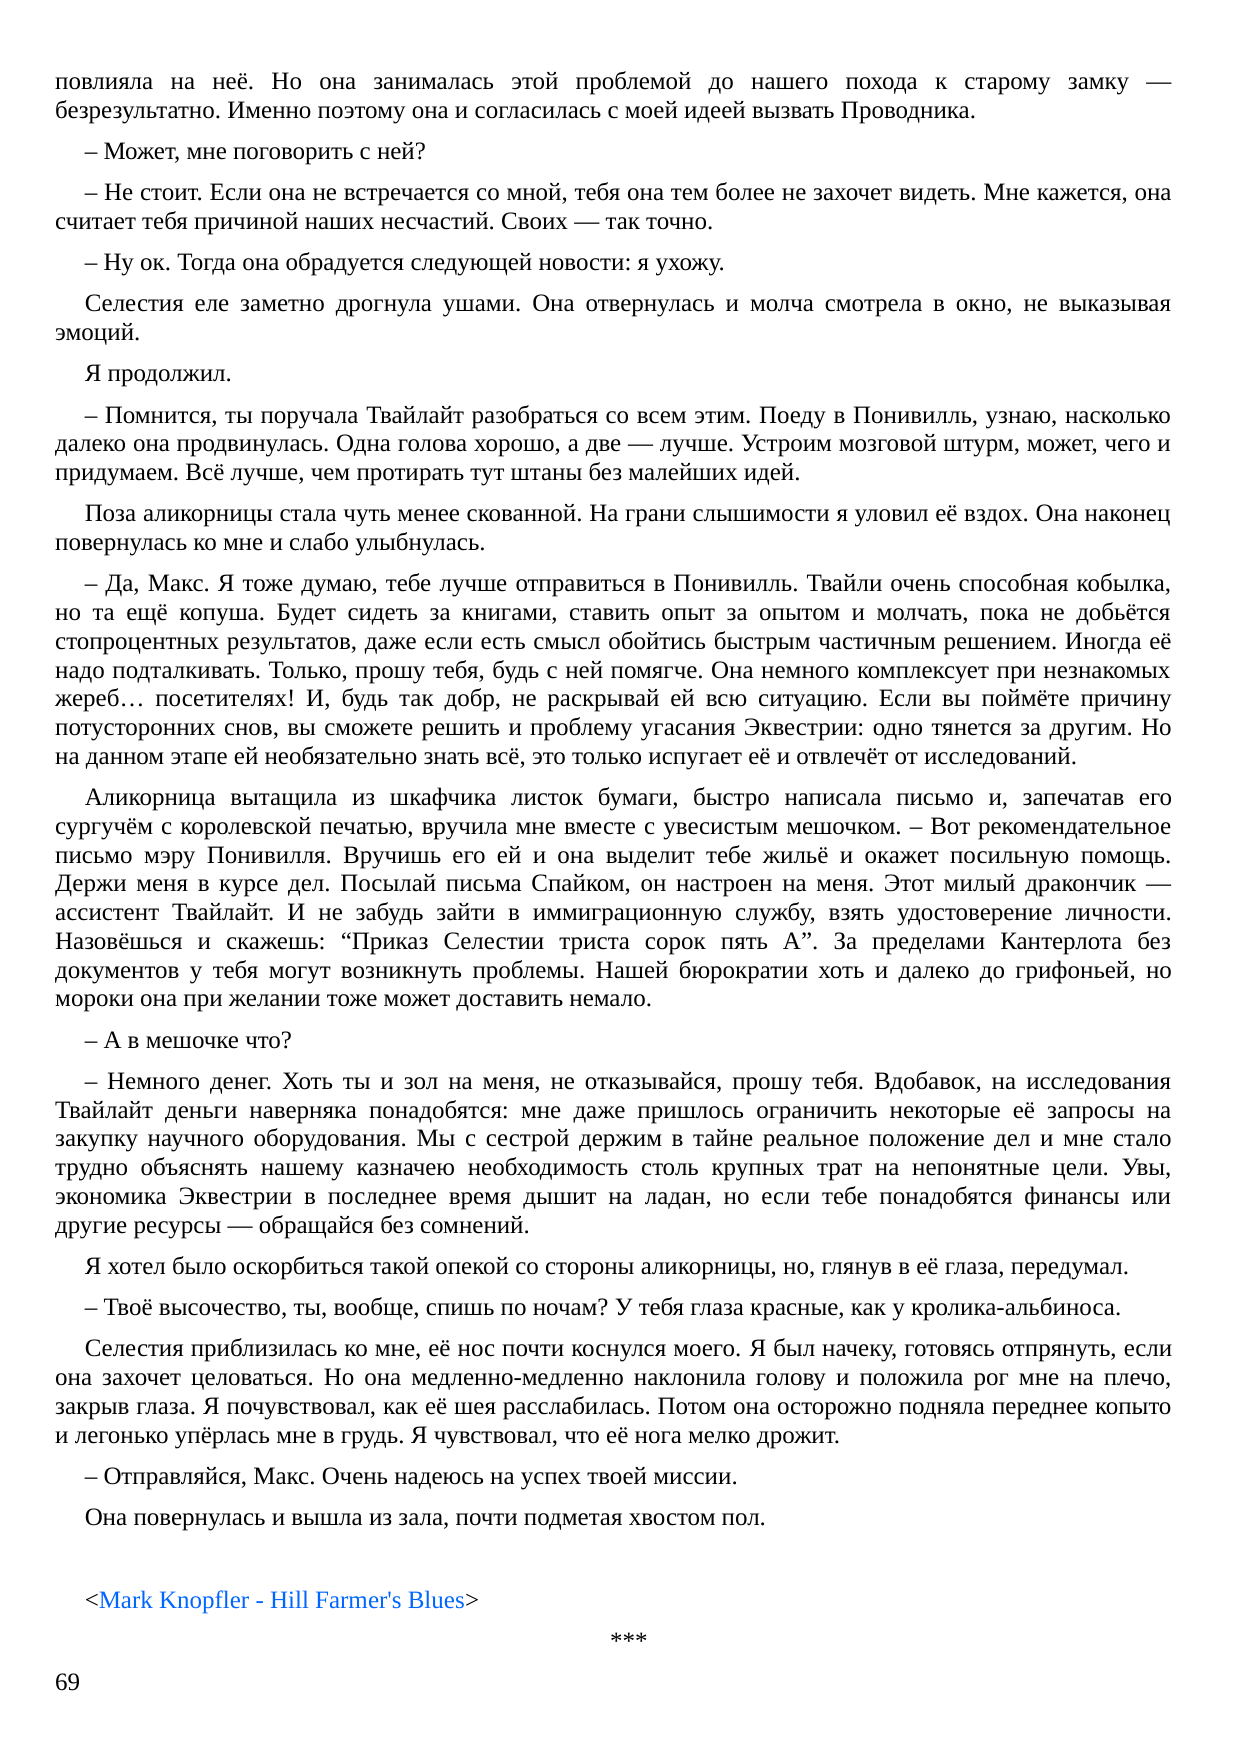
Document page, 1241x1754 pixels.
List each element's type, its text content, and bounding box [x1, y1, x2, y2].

text Аликорница вытащила из шкафчика листок бумаги, быстро написала письмо и, запечатав его сургучём с королевской печатью, вручила мне вместе с увесистым мешочком. – Вот рекомендательное письмо мэру Понивилля. Вручишь его ей и она выделит тебе жильё и окажет посильную помощь. Держи меня в курсе дел. Посылай письма Спайком, он настроен на меня. Этот милый дракончик — ассистент Твайлайт. И не забудь зайти в иммиграционную службу, взять удостоверение личности. Назовёшься и скажешь: “Приказ Селестии триста сорок пять А”. За пределами Кантерлота без документов у тебя могут возникнуть проблемы. Нашей бюрократии хоть и далеко до грифоньей, но мороки она при желании тоже может доставить немало. [55, 782, 1173, 1012]
text Я хотел было оскорбиться такой опекой со стороны аликорницы, но, глянув в её глаза, передумал. [55, 1251, 1173, 1280]
text повлияла на неё. Но она занималась этой проблемой до нашего похода к старому замку — безрезультатно. Именно поэтому она и согласилась с моей идеей вызвать Проводника. [55, 66, 1173, 123]
text Селестия приблизилась ко мне, её нос почти коснулся моего. Я был начеку, готовясь отпрянуть, если она захочет целоваться. Но она медленно-медленно наклонила голову и положила рог мне на плечо, закрыв глаза. Я почувствовал, как её шея расслабилась. Потом она осторожно подняла переднее копыто и легонько упёрлась мне в грудь. Я чувствовал, что её нога мелко дрожит. [55, 1333, 1173, 1448]
text *** [55, 1626, 1173, 1655]
text Я продолжил. [55, 358, 1173, 387]
text – Твоё высочество, ты, вообще, спишь по ночам? У тебя глаза красные, как у кролика-альбиноса. [55, 1292, 1173, 1321]
text – Да, Макс. Я тоже думаю, тебе лучше отправиться в Понивилль. Твайли очень способная кобылка, но та ещё копуша. Будет сидеть за книгами, ставить опыт за опытом и молчать, пока не добьётся стопроцентных результатов, даже если есть смысл обойтись быстрым частичным решением. Иногда её надо подталкивать. Только, прошу тебя, будь с ней помягче. Она немного комплексует при незнакомых жереб… посетителях! И, будь так добр, не раскрывай ей всю ситуацию. Если вы поймёте причину потусторонних снов, вы сможете решить и проблему угасания Эквестрии: одно тянется за другим. Но на данном этапе ей необязательно знать всё, это только испугает её и отвлечёт от исследований. [55, 568, 1173, 770]
text – Не стоит. Если она не встречается со мной, тебя она тем более не захочет видеть. Мне кажется, она считает тебя причиной наших несчастий. Своих — так точно. [55, 177, 1173, 235]
text – Немного денег. Хоть ты и зол на меня, не отказывайся, прошу тебя. Вдобавок, на исследования Твайлайт деньги наверняка понадобятся: мне даже пришлось ограничить некоторые её запросы на закупку научного оборудования. Мы с сестрой держим в тайне реальное положение дел и мне стало трудно объяснять нашему казначею необходимость столь крупных трат на непонятные цели. Увы, экономика Эквестрии в последнее время дышит на ладан, но если тебе понадобятся финансы или другие ресурсы — обращайся без сомнений. [55, 1066, 1173, 1238]
text Поза аликорницы стала чуть менее скованной. На грани слышимости я уловил её вздох. Она наконец повернулась ко мне и слабо улыбнулась. [55, 498, 1173, 556]
text – А в мешочке что? [55, 1025, 1173, 1053]
text – Отправляйся, Макс. Очень надеюсь на успех твоей миссии. [55, 1461, 1173, 1490]
text – Помнится, ты поручала Твайлайт разобраться со всем этим. Поеду в Понивилль, узнаю, насколько далеко она продвинулась. Одна голова хорошо, а две — лучше. Устроим мозговой штурм, может, чего и придумаем. Всё лучше, чем протирать тут штаны без малейших идей. [55, 400, 1173, 486]
text <Mark Knopfler - Hill Farmer's Blues> [55, 1585, 1173, 1613]
text Селестия еле заметно дрогнула ушами. Она отвернулась и молча смотрела в окно, не выказывая эмоций. [55, 288, 1173, 346]
text – Может, мне поговорить с ней? [55, 136, 1173, 165]
text – Ну ок. Тогда она обрадуется следующей новости: я ухожу. [55, 247, 1173, 276]
text Она повернулась и вышла из зала, почти подметая хвостом пол. [55, 1502, 1173, 1531]
